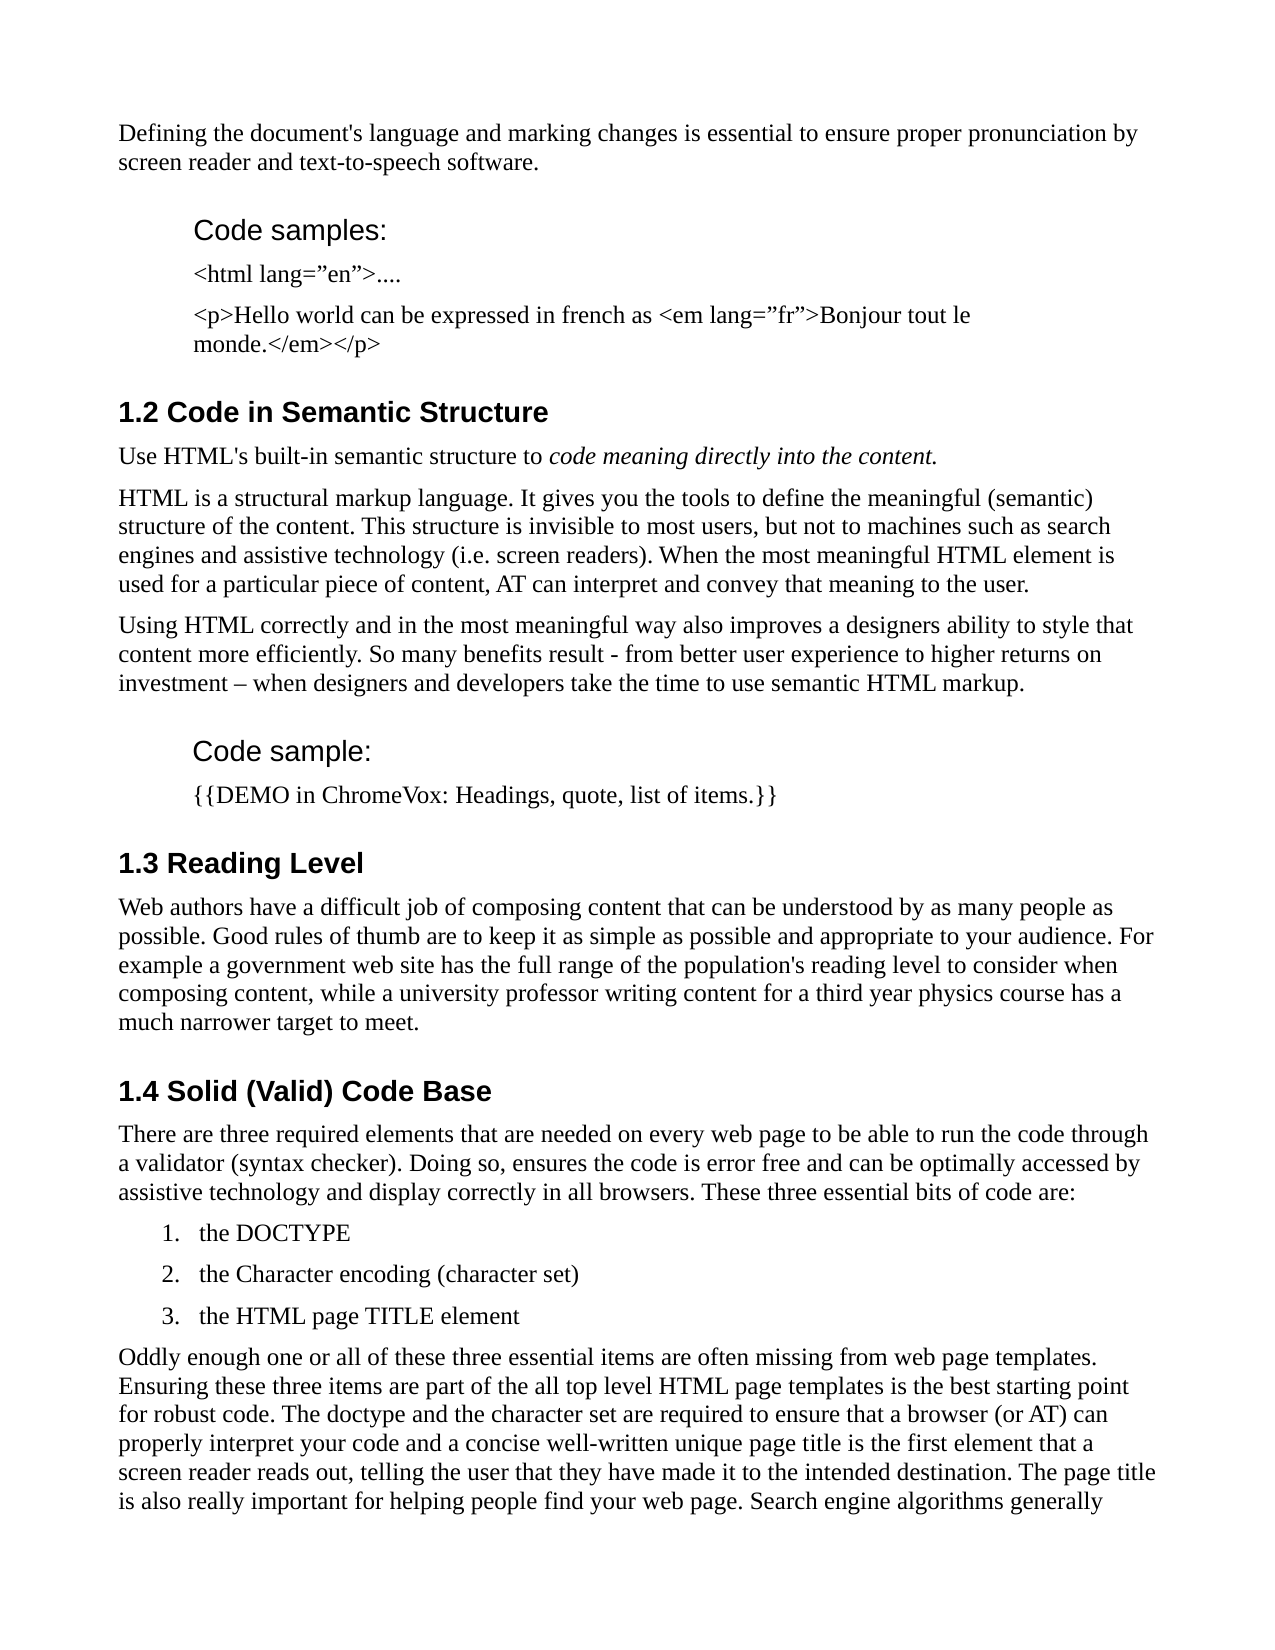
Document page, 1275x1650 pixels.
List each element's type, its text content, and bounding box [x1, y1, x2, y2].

text HTML is a structural markup language. It gives you the tools to define the meaningful (semantic) structure of the content. This structure is invisible to most users, but not to machines such as search engines and assistive technology (i.e. screen readers). When the most meaningful HTML element is used for a particular piece of content, AT can interpret and convey that meaning to the user. [118, 483, 1157, 598]
list <html lang=”en”>.... [156, 259, 1157, 288]
list the DOCTYPE [161, 1218, 1157, 1247]
text Web authors have a difficult job of composing content that can be understood by as many people as possible. Good rules of thumb are to keep it as simple as possible and appropriate to your audience. For example a government web site has the full range of the population's reading level to consider when composing content, while a university professor writing content for a third year physics course has a much narrower target to meet. [118, 892, 1157, 1036]
text Using HTML correctly and in the most meaningful way also improves a designers ability to style that content more efficiently. So many benefits result - from better user experience to higher returns on investment – when designers and developers take the time to use semantic HTML markup. [118, 610, 1157, 696]
list <p>Hello world can be expressed in french as <em lang=”fr”>Bonjour tout le monde.</em></p> [156, 300, 1157, 358]
subtitle Code samples: [156, 213, 1157, 247]
subtitle 1.4 Solid (Valid) Code Base [118, 1073, 1157, 1107]
list the Character encoding (character set) [161, 1259, 1157, 1288]
text {{DEMO in ChromeVox: Headings, quote, list of items.}} [192, 780, 1157, 809]
subtitle Code sample: [192, 734, 1157, 767]
list Defining the document's language and marking changes is essential to ensure proper pronunciation by screen reader and text-to-speech software. [81, 118, 1157, 176]
text Oddly enough one or all of these three essential items are often missing from web page templates. Ensuring these three items are part of the all top level HTML page templates is the best starting point for robust code. The doctype and the character set are required to ensure that a browser (or AT) can properly interpret your code and a concise well-written unique page title is the first element that a screen reader reads out, telling the user that they have made it to the intended destination. The page title is also really important for helping people find your web page. Search engine algorithms generally [118, 1342, 1157, 1514]
text Use HTML's built-in semantic structure to code meaning directly into the content. [118, 441, 1157, 470]
subtitle 1.2 Code in Semantic Structure [118, 395, 1157, 429]
subtitle 1.3 Reading Level [118, 846, 1157, 880]
text There are three required elements that are needed on every web page to be able to run the code through a validator (syntax checker). Doing so, ensures the code is error free and can be optimally accessed by assistive technology and display correctly in all browsers. These three essential bits of code are: [118, 1119, 1157, 1206]
list the HTML page TITLE element [161, 1301, 1157, 1329]
